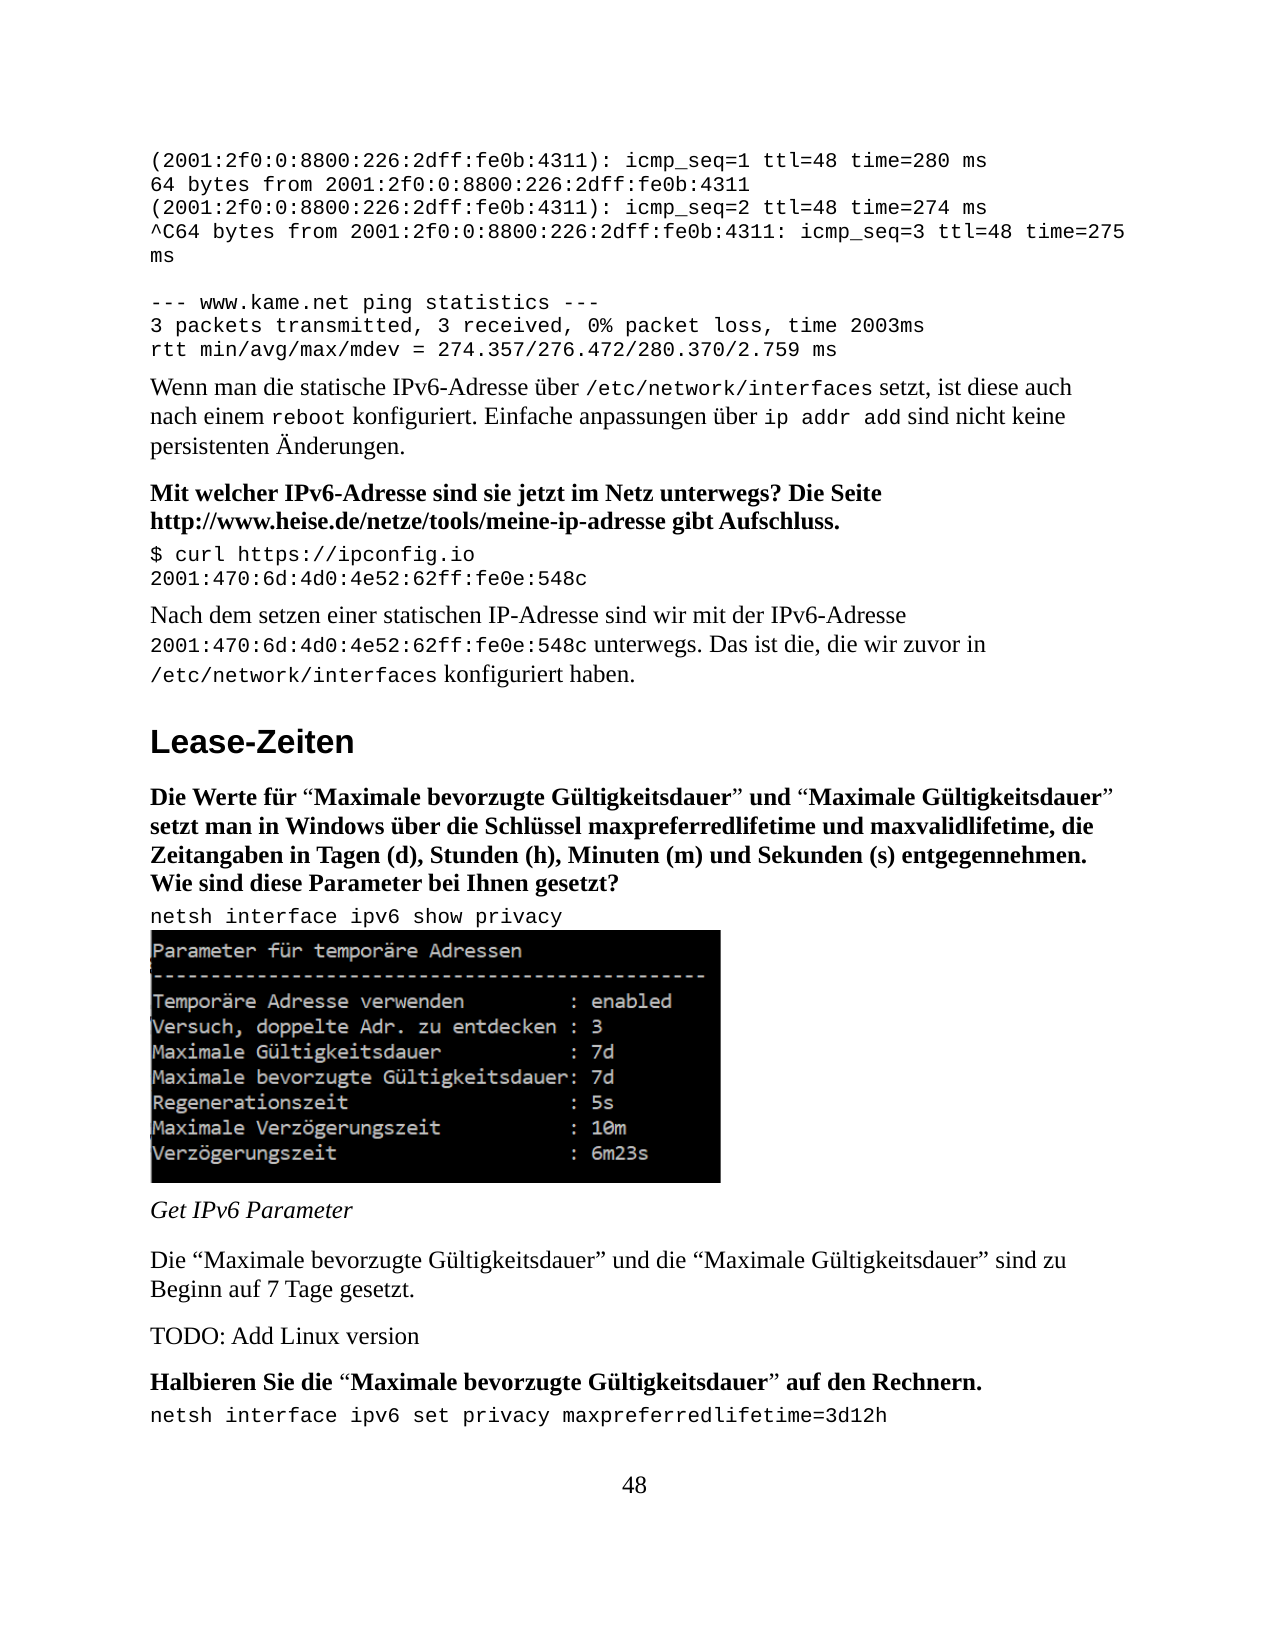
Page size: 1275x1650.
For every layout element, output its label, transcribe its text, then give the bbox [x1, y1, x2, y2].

text (2001:2f0:0:8800:226:2dff:fe0b:4311): icmp_seq=1 ttl=48 time=280 ms [150, 150, 1125, 174]
text TODO: Add Linux version [150, 1321, 1125, 1349]
text 3 packets transmitted, 3 received, 0% packet loss, time 2003ms [150, 316, 1125, 339]
text Wenn man die statische IPv6-Adresse über /etc/network/interfaces setzt, ist diese auch nach einem reboot konfiguriert. Einfache anpassungen über ip addr add sind nicht keine persistenten Änderungen. [150, 372, 1125, 460]
text rtt min/avg/max/mdev = 274.357/276.472/280.370/2.759 ms [150, 339, 1125, 363]
text Halbieren Sie die “Maximale bevorzugte Gültigkeitsdauer” auf den Rechnern. [150, 1367, 1125, 1396]
text 2001:470:6d:4d0:4e52:62ff:fe0e:548c [150, 568, 1125, 591]
text netsh interface ipv6 show privacy [150, 906, 1125, 930]
text Get IPv6 Parameter [150, 1195, 1125, 1224]
text netsh interface ipv6 set privacy maxpreferredlifetime=3d12h [150, 1405, 1125, 1429]
picture [150, 930, 721, 1183]
text ^C64 bytes from 2001:2f0:0:8800:226:2dff:fe0b:4311: icmp_seq=3 ttl=48 time=275 ms [150, 221, 1125, 268]
text 64 bytes from 2001:2f0:0:8800:226:2dff:fe0b:4311 (2001:2f0:0:8800:226:2dff:fe0b:4311): icmp_seq=2 ttl=48 time=274 ms [150, 174, 1125, 221]
text $ curl https://ipconfig.io [150, 544, 1125, 568]
text --- www.kame.net ping statistics --- [150, 292, 1125, 316]
text Mit welcher IPv6-Adresse sind sie jetzt im Netz unterwegs? Die Seite http://www.heise.de/netze/tools/meine-ip-adresse gibt Aufschluss. [150, 478, 1125, 535]
text Die Werte für “Maximale bevorzugte Gültigkeitsdauer” und “Maximale Gültigkeitsdauer” setzt man in Windows über die Schlüssel maxpreferredlifetime und maxvalidlifetime, die Zeitangaben in Tagen (d), Stunden (h), Minuten (m) und Sekunden (s) entgegennehmen. Wie sind diese Parameter bei Ihnen gesetzt? [150, 782, 1125, 897]
text Nach dem setzen einer statischen IP-Adresse sind wir mit der IPv6-Adresse 2001:470:6d:4d0:4e52:62ff:fe0e:548c unterwegs. Das ist die, die wir zuvor in /etc/network/interfaces konfiguriert haben. [150, 600, 1125, 688]
subtitle Lease-Zeiten [150, 722, 1125, 761]
text Die “Maximale bevorzugte Gültigkeitsdauer” und die “Maximale Gültigkeitsdauer” sind zu Beginn auf 7 Tage gesetzt. [150, 1245, 1125, 1303]
